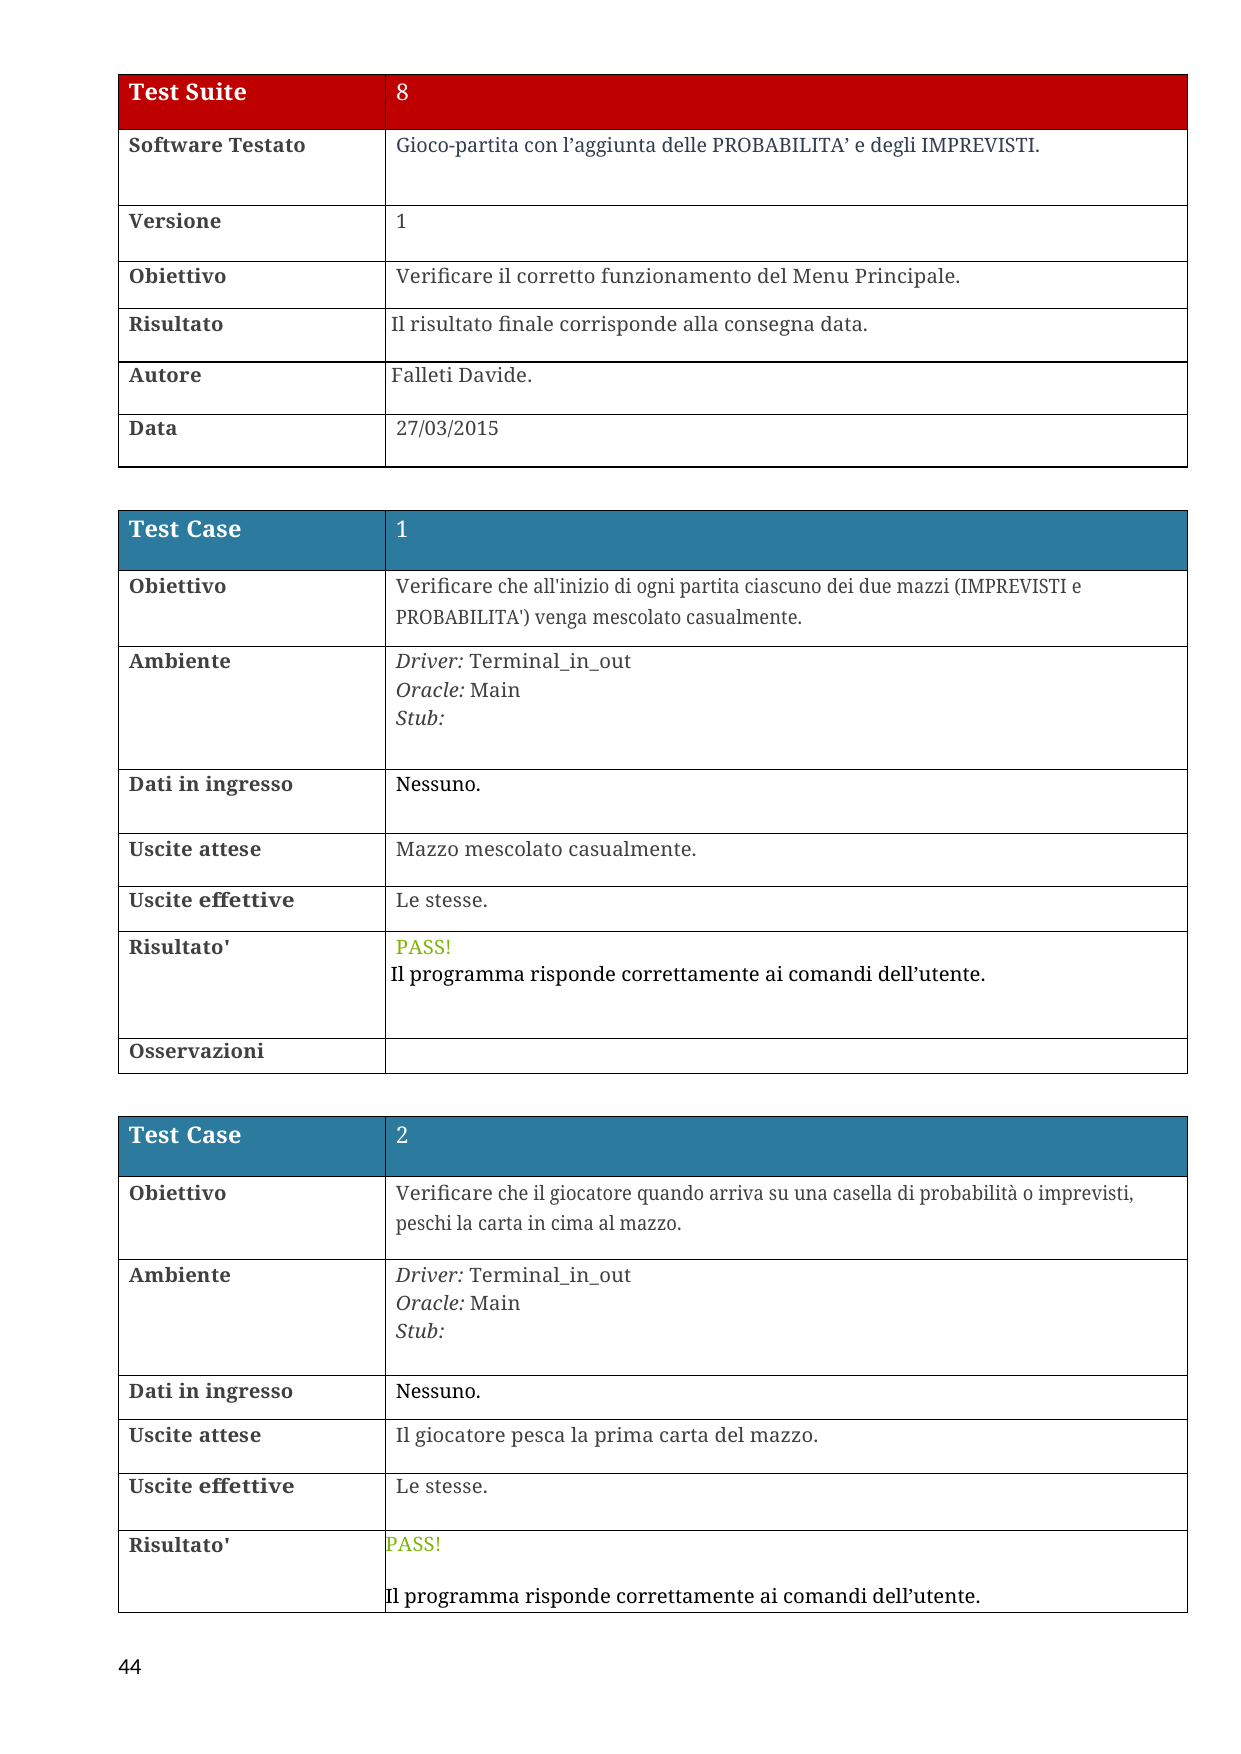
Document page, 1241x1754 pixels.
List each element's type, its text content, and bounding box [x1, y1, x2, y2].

table_cell Driver: Terminal_in_out Oracle: Main Stub: [386, 1260, 1187, 1375]
table_cell Il giocatore pesca la prima carta del mazzo. [386, 1420, 1187, 1472]
table_cell Obiettivo [119, 571, 385, 646]
table_cell Dati in ingresso [119, 770, 385, 833]
table_cell Driver: Terminal_in_out Oracle: Main Stub: [386, 647, 1187, 768]
table_cell Risultato' [119, 932, 385, 1037]
table_cell Le stesse. [386, 887, 1187, 931]
table_cell Falleti Davide. [386, 363, 1187, 414]
table_cell 27/03/2015 [386, 415, 1187, 466]
table_cell PASS! Il programma risponde correttamente ai comandi dell’utente. [386, 1531, 1187, 1612]
table_cell PASS! Il programma risponde correttamente ai comandi dell’utente. [386, 932, 1187, 1037]
table_cell Uscite effettive [119, 1474, 385, 1530]
table_cell Uscite attese [119, 1420, 385, 1472]
table_cell Le stesse. [386, 1474, 1187, 1530]
table_header Test Suite [119, 75, 385, 129]
table_header 2 [386, 1117, 1187, 1176]
table_cell Versione [119, 206, 385, 261]
table_cell Dati in ingresso [119, 1376, 385, 1419]
table_cell Gioco-partita con l’aggiunta delle PROBABILITA’ e degli IMPREVISTI. [386, 130, 1187, 205]
table_cell Verificare che il giocatore quando arriva su una casella di probabilità o imprevisti, peschi la carta in cima al mazzo. [386, 1177, 1187, 1259]
table_cell [386, 1039, 1187, 1072]
table_header Test Case [119, 1117, 385, 1176]
table_cell 1 [386, 206, 1187, 261]
table_cell Risultato' [119, 1531, 385, 1612]
table_header 8 [386, 75, 1187, 129]
table_cell Software Testato [119, 130, 385, 205]
table_cell Verificare che all'inizio di ogni partita ciascuno dei due mazzi (IMPREVISTI e PROBABILITA') venga mescolato casualmente. [386, 571, 1187, 646]
table_cell Data [119, 415, 385, 466]
table_cell Risultato [119, 309, 385, 361]
table_cell Uscite effettive [119, 887, 385, 931]
table_cell Autore [119, 363, 385, 414]
table_cell Osservazioni [119, 1039, 385, 1072]
table_cell Obiettivo [119, 262, 385, 308]
table_header 1 [386, 511, 1187, 570]
table_cell Uscite attese [119, 834, 385, 886]
table_cell Nessuno. [386, 1376, 1187, 1419]
table_cell Verificare il corretto funzionamento del Menu Principale. [386, 262, 1187, 308]
table_cell Nessuno. [386, 770, 1187, 833]
table_cell Il risultato finale corrisponde alla consegna data. [386, 309, 1187, 361]
table_cell Obiettivo [119, 1177, 385, 1259]
table_header Test Case [119, 511, 385, 570]
table_cell Ambiente [119, 1260, 385, 1375]
table_cell Mazzo mescolato casualmente. [386, 834, 1187, 886]
table_cell Ambiente [119, 647, 385, 768]
